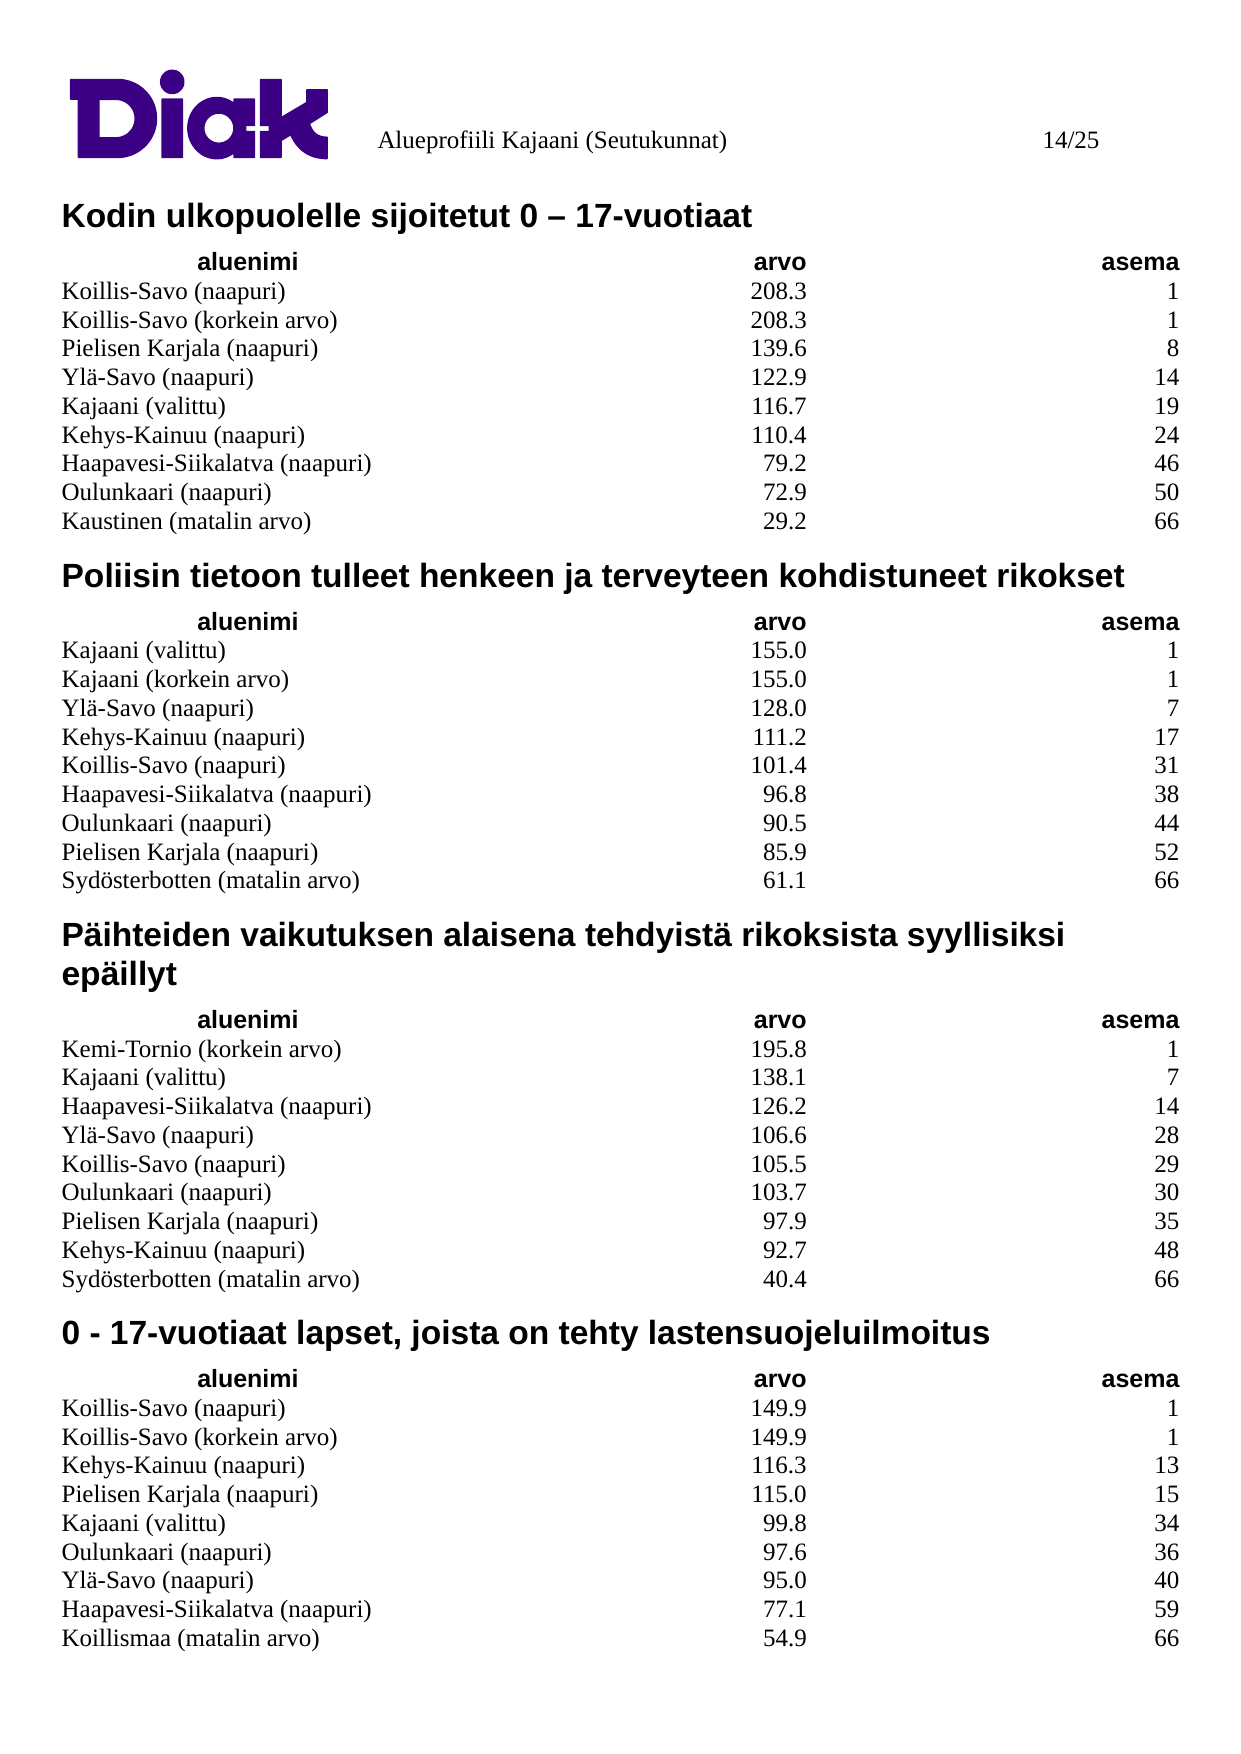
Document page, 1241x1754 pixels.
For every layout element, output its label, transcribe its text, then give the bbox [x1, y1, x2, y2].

table_cell Kehys-Kainuu (naapuri) [61, 1235, 434, 1264]
table_cell Kaustinen (matalin arvo) [61, 506, 434, 535]
table_cell 95.0 [434, 1566, 806, 1594]
table_cell 1 [806, 1393, 1179, 1422]
table_cell 72.9 [434, 477, 806, 506]
table_cell 97.9 [434, 1206, 806, 1235]
table_header asema [806, 1005, 1179, 1034]
table_cell Kemi-Tornio (korkein arvo) [61, 1034, 434, 1062]
table_cell Pielisen Karjala (naapuri) [61, 1206, 434, 1235]
table_cell 116.3 [434, 1451, 806, 1479]
table_cell 7 [806, 1063, 1179, 1091]
table_header aluenimi [61, 1005, 434, 1034]
table_header arvo [434, 1005, 806, 1034]
table_cell 29.2 [434, 506, 806, 535]
table_cell Kajaani (valittu) [61, 391, 434, 420]
table_cell 35 [806, 1206, 1179, 1235]
table_cell 54.9 [434, 1623, 806, 1652]
table_cell Ylä-Savo (naapuri) [61, 693, 434, 722]
table_cell 61.1 [434, 866, 806, 894]
table_cell 40 [806, 1566, 1179, 1594]
table_cell 155.0 [434, 636, 806, 664]
table_cell 115.0 [434, 1479, 806, 1508]
table_cell 208.3 [434, 276, 806, 305]
table_cell 149.9 [434, 1393, 806, 1422]
table_cell Koillismaa (matalin arvo) [61, 1623, 434, 1652]
table_cell 15 [806, 1479, 1179, 1508]
subtitle Poliisin tietoon tulleet henkeen ja terveyteen kohdistuneet rikokset [61, 556, 1179, 594]
table_cell 48 [806, 1235, 1179, 1264]
table_cell 66 [806, 1623, 1179, 1652]
table_cell Koillis-Savo (korkein arvo) [61, 1422, 434, 1451]
table_cell Pielisen Karjala (naapuri) [61, 1479, 434, 1508]
table_cell 1 [806, 276, 1179, 305]
table_header arvo [434, 607, 806, 636]
table_cell 126.2 [434, 1091, 806, 1120]
table_cell 50 [806, 477, 1179, 506]
table_header asema [806, 1364, 1179, 1393]
table_cell 1 [806, 664, 1179, 693]
table_cell Koillis-Savo (naapuri) [61, 1149, 434, 1177]
table_cell Oulunkaari (naapuri) [61, 1537, 434, 1566]
table_cell 66 [806, 1264, 1179, 1292]
table_cell 17 [806, 722, 1179, 751]
table_cell 110.4 [434, 420, 806, 448]
table_cell Oulunkaari (naapuri) [61, 1178, 434, 1206]
table_cell Kajaani (valittu) [61, 1063, 434, 1091]
table_cell Kajaani (valittu) [61, 1508, 434, 1537]
table_cell Kajaani (korkein arvo) [61, 664, 434, 693]
table_header arvo [434, 247, 806, 276]
table_cell 14 [806, 362, 1179, 391]
table_cell 99.8 [434, 1508, 806, 1537]
table_cell 111.2 [434, 722, 806, 751]
table_header aluenimi [61, 247, 434, 276]
table_cell 122.9 [434, 362, 806, 391]
table_cell 79.2 [434, 449, 806, 477]
table_cell Ylä-Savo (naapuri) [61, 1566, 434, 1594]
table_cell 59 [806, 1594, 1179, 1623]
table_cell Ylä-Savo (naapuri) [61, 1120, 434, 1149]
table_cell 92.7 [434, 1235, 806, 1264]
table_cell Sydösterbotten (matalin arvo) [61, 1264, 434, 1292]
table_cell 19 [806, 391, 1179, 420]
subtitle 0 - 17-vuotiaat lapset, joista on tehty lastensuojeluilmoitus [61, 1313, 1179, 1352]
table_cell Oulunkaari (naapuri) [61, 808, 434, 837]
table_header asema [806, 607, 1179, 636]
table_cell 85.9 [434, 837, 806, 866]
table_cell 208.3 [434, 305, 806, 333]
table_cell Koillis-Savo (naapuri) [61, 276, 434, 305]
table_cell 40.4 [434, 1264, 806, 1292]
table_cell 116.7 [434, 391, 806, 420]
table_cell 14 [806, 1091, 1179, 1120]
table_cell 46 [806, 449, 1179, 477]
table_cell 105.5 [434, 1149, 806, 1177]
table_cell Haapavesi-Siikalatva (naapuri) [61, 449, 434, 477]
table_cell Kehys-Kainuu (naapuri) [61, 722, 434, 751]
table_cell 149.9 [434, 1422, 806, 1451]
table_cell 29 [806, 1149, 1179, 1177]
table_cell 103.7 [434, 1178, 806, 1206]
table_cell Oulunkaari (naapuri) [61, 477, 434, 506]
table_cell 77.1 [434, 1594, 806, 1623]
table_cell Sydösterbotten (matalin arvo) [61, 866, 434, 894]
table_cell Haapavesi-Siikalatva (naapuri) [61, 1594, 434, 1623]
table_cell 30 [806, 1178, 1179, 1206]
table_header asema [806, 247, 1179, 276]
table_cell 97.6 [434, 1537, 806, 1566]
table_cell 128.0 [434, 693, 806, 722]
table_cell 138.1 [434, 1063, 806, 1091]
table_cell 24 [806, 420, 1179, 448]
table_cell 66 [806, 506, 1179, 535]
table_cell Kajaani (valittu) [61, 636, 434, 664]
table_cell 7 [806, 693, 1179, 722]
table_cell 28 [806, 1120, 1179, 1149]
table_cell Ylä-Savo (naapuri) [61, 362, 434, 391]
subtitle Päihteiden vaikutuksen alaisena tehdyistä rikoksista syyllisiksi epäillyt [61, 915, 1179, 992]
table_cell 8 [806, 334, 1179, 362]
table_cell Koillis-Savo (korkein arvo) [61, 305, 434, 333]
table_cell 96.8 [434, 779, 806, 808]
table_cell Pielisen Karjala (naapuri) [61, 334, 434, 362]
table_cell 1 [806, 636, 1179, 664]
table_cell Kehys-Kainuu (naapuri) [61, 1451, 434, 1479]
table_cell 34 [806, 1508, 1179, 1537]
table_header aluenimi [61, 1364, 434, 1393]
table_cell 31 [806, 751, 1179, 779]
table_cell Haapavesi-Siikalatva (naapuri) [61, 1091, 434, 1120]
table_cell Koillis-Savo (naapuri) [61, 751, 434, 779]
table_cell Pielisen Karjala (naapuri) [61, 837, 434, 866]
table_cell 195.8 [434, 1034, 806, 1062]
table_cell 106.6 [434, 1120, 806, 1149]
table_cell 44 [806, 808, 1179, 837]
table_cell Haapavesi-Siikalatva (naapuri) [61, 779, 434, 808]
table_cell 139.6 [434, 334, 806, 362]
table_cell 90.5 [434, 808, 806, 837]
table_cell 1 [806, 1034, 1179, 1062]
table_cell 155.0 [434, 664, 806, 693]
table_cell 66 [806, 866, 1179, 894]
table_cell 52 [806, 837, 1179, 866]
table_cell Kehys-Kainuu (naapuri) [61, 420, 434, 448]
table_header aluenimi [61, 607, 434, 636]
table_header arvo [434, 1364, 806, 1393]
table_cell 36 [806, 1537, 1179, 1566]
table_cell 38 [806, 779, 1179, 808]
table_cell 1 [806, 305, 1179, 333]
table_cell 1 [806, 1422, 1179, 1451]
table_cell 101.4 [434, 751, 806, 779]
table_cell 13 [806, 1451, 1179, 1479]
subtitle Kodin ulkopuolelle sijoitetut 0 – 17-vuotiaat [61, 196, 1179, 235]
table_cell Koillis-Savo (naapuri) [61, 1393, 434, 1422]
